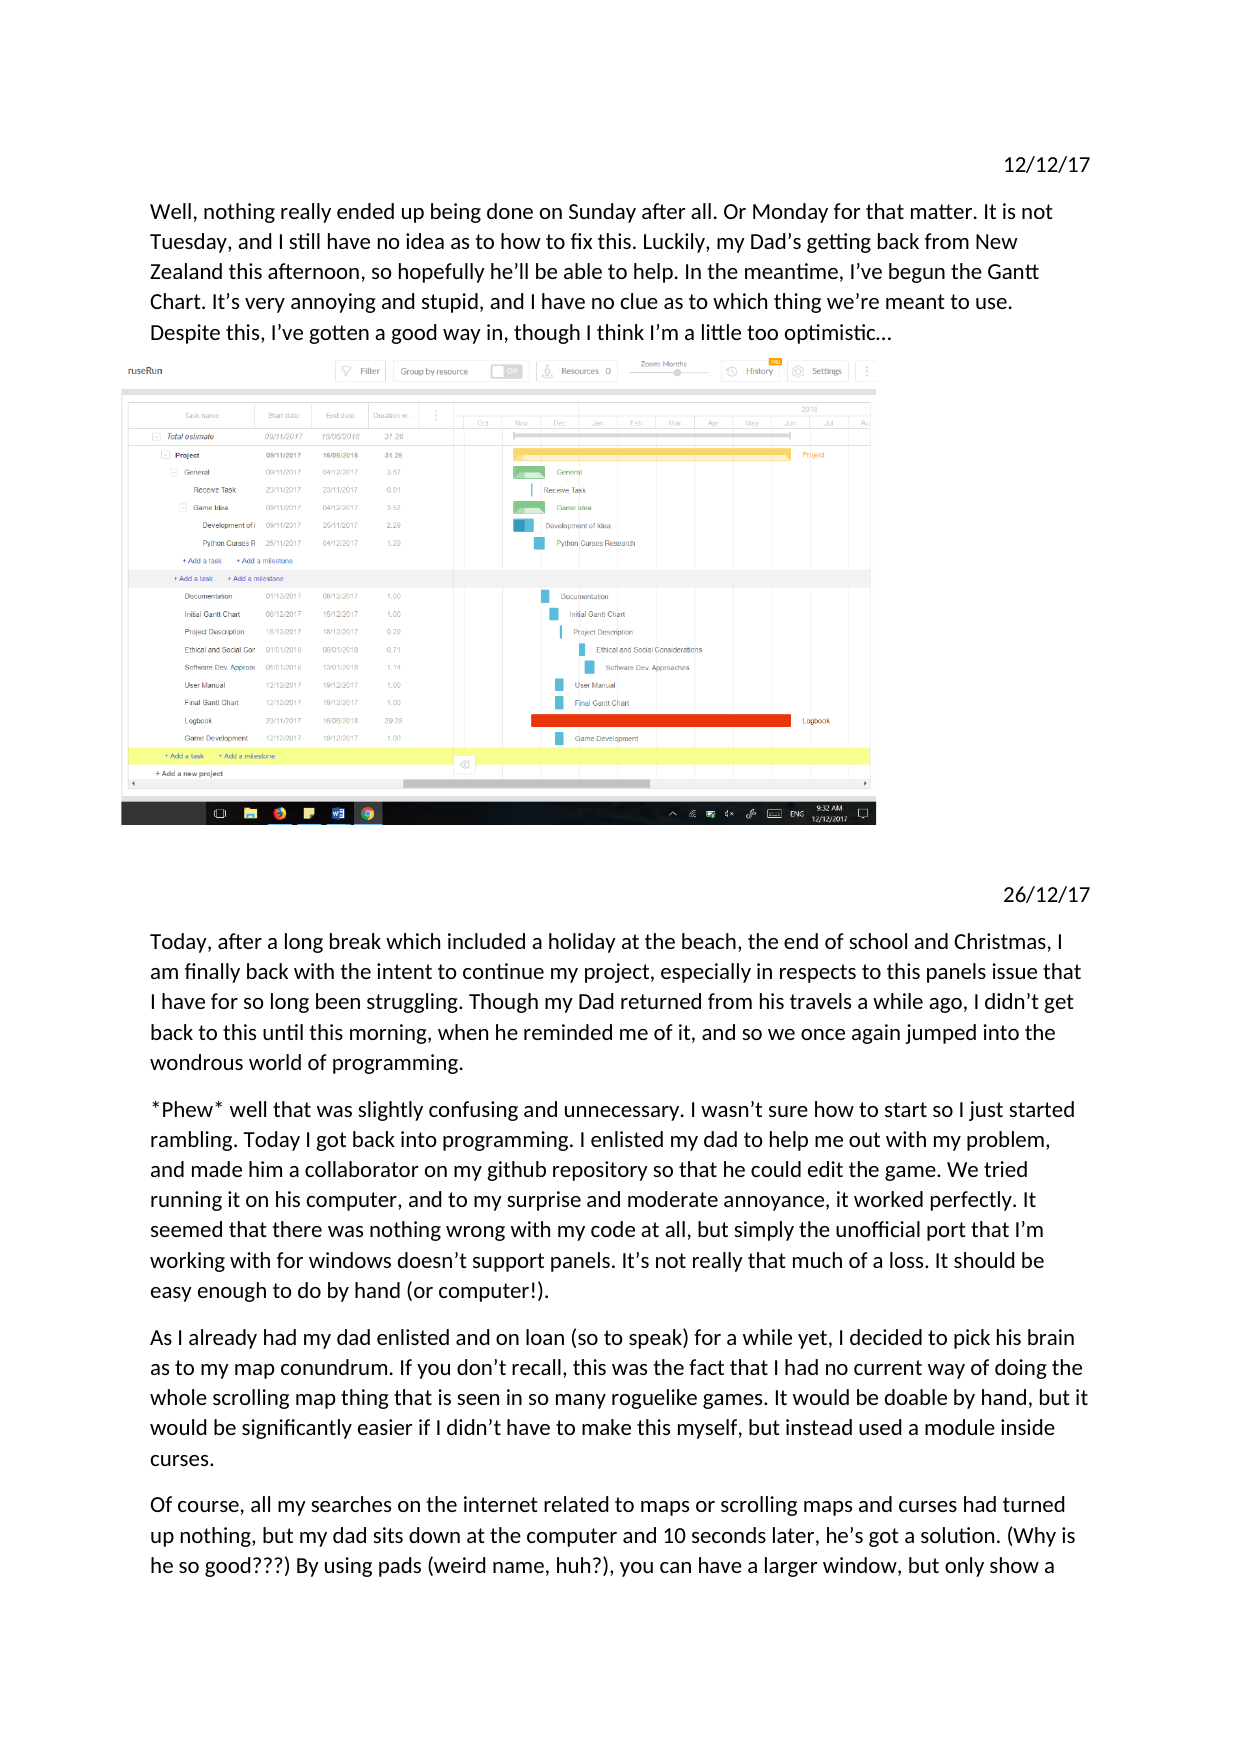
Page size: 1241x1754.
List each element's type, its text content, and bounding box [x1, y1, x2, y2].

text Well, nothing really ended up being done on Sunday after all. Or Monday for that matter. It is not Tuesday, and I still have no idea as to how to fix this. Luckily, my Dad’s getting back from New Zealand this afternoon, so hopefully he’ll be able to help. In the meantime, I’ve begun the Gantt Chart. It’s very annoying and stupid, and I have no clue as to which thing we’re meant to use. Despite this, I’ve gotten a good way in, though I think I’m a little too optimistic… [150, 197, 1090, 346]
picture [121, 358, 877, 825]
text Of course, all my searches on the internet related to maps or scrolling maps and curses had turned up nothing, but my dad sits down at the computer and 10 seconds later, he’s got a solution. (Why is he so good???) By using pads (weird name, huh?), you can have a larger window, but only show a [150, 1491, 1090, 1579]
text As I already had my dad enlisted and on loan (so to speak) for a while yet, I decided to pick his brain as to my map conundrum. If you don’t recall, this was the fact that I had no current way of doing the whole scrolling map thing that is seen in so many roguelike games. It would be doable by hand, but it would be significantly easier if I didn’t have to make this myself, but instead used a module inside curses. [150, 1323, 1090, 1472]
text 26/12/17 [150, 880, 1090, 908]
text Today, after a long break which included a holiday at the beach, the end of school and Christmas, I am finally back with the intent to continue my project, especially in respects to this panels issue that I have for so long been struggling. Though my Dad returned from his travels a while ago, I didn’t get back to this until this morning, when he reminded me of it, and so we once again jumped into the wondrous world of programming. [150, 927, 1090, 1076]
text 12/12/17 [150, 150, 1090, 178]
text *Phew* well that was slightly confusing and unnecessary. I wasn’t sure how to start so I just started rambling. Today I got back into programming. I enlisted my dad to help me out with my problem, and made him a collaborator on my github repository so that he could edit the game. We tried running it on his computer, and to my surprise and moderate annoyance, it worked perfectly. It seemed that there was nothing wrong with my code at all, but simply the unofficial port that I’m working with for windows doesn’t support panels. It’s not really that much of a loss. It should be easy enough to do by hand (or computer!). [150, 1095, 1090, 1304]
